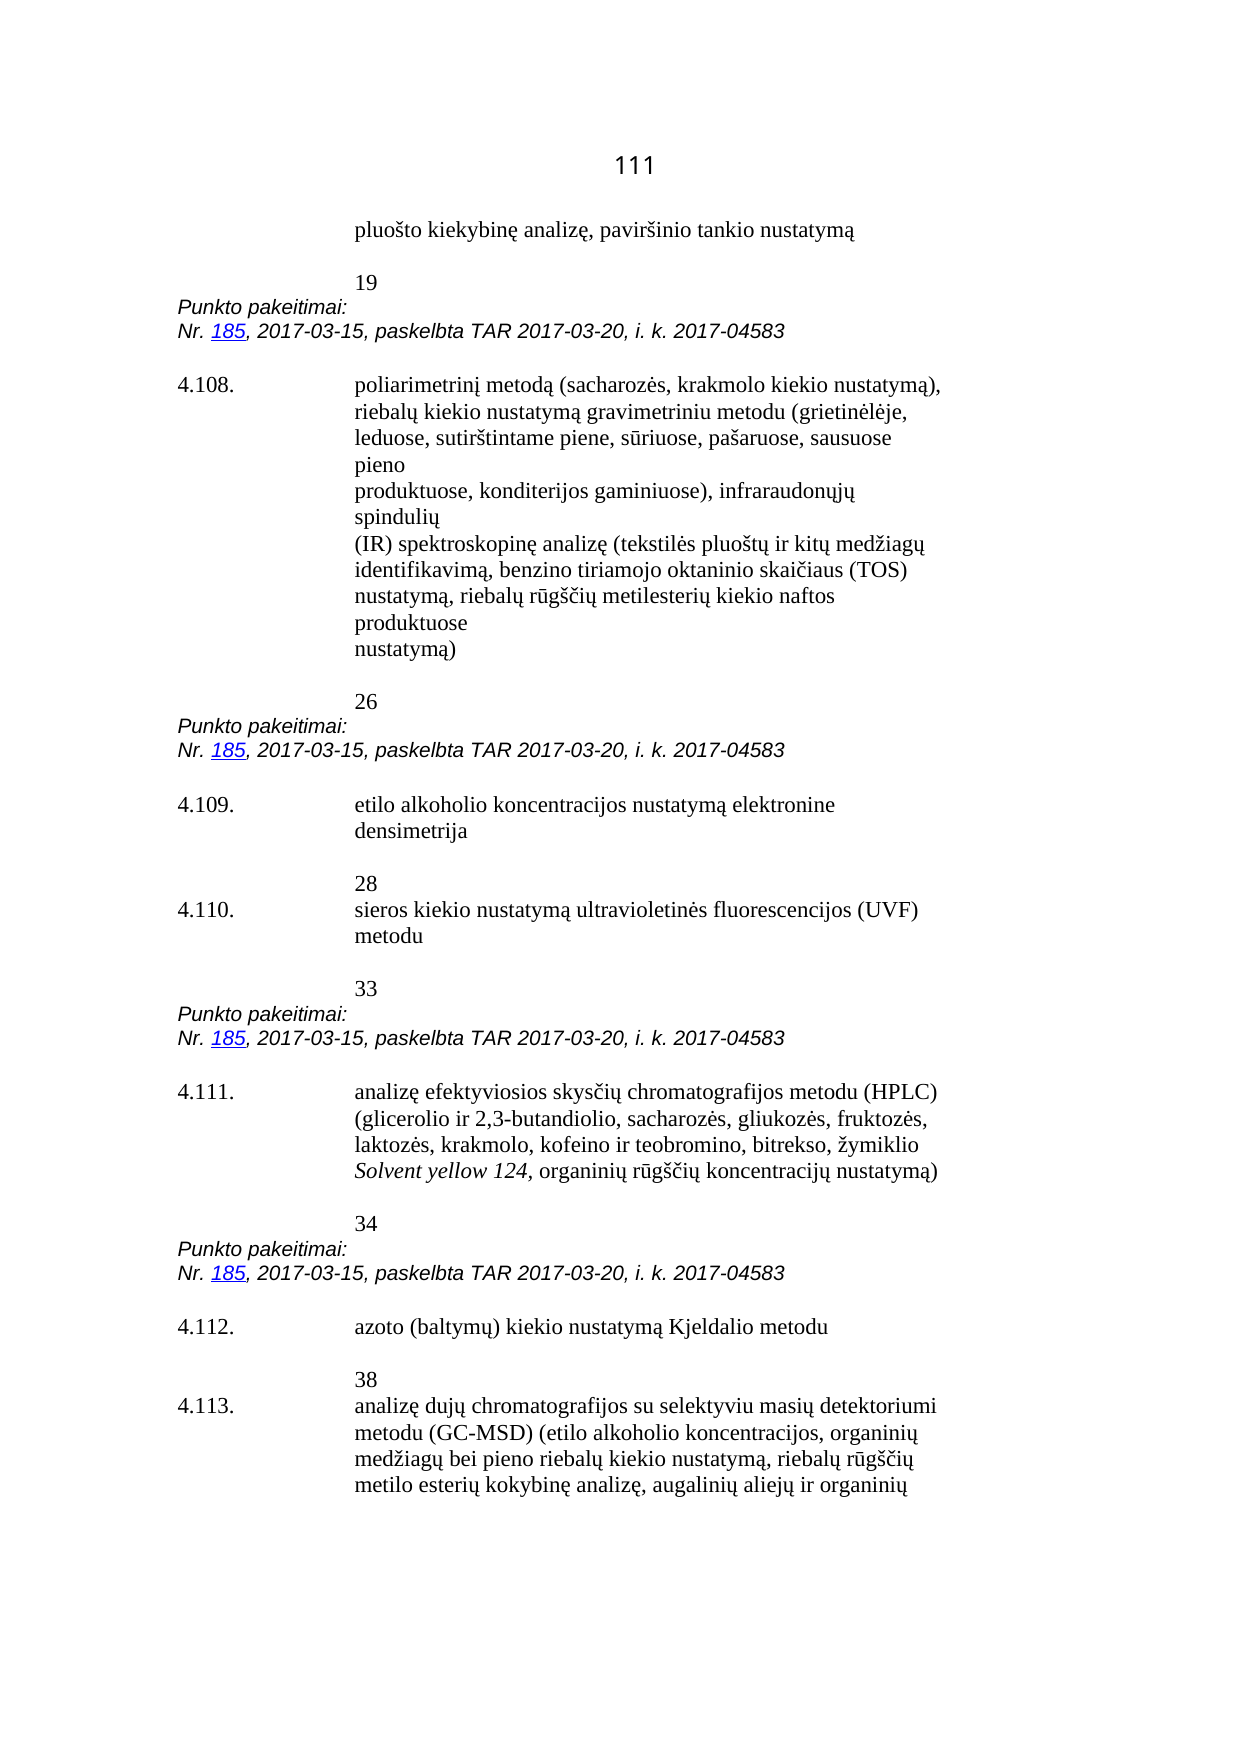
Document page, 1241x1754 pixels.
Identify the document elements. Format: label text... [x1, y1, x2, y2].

text 4.110. sieros kiekio nustatymą ultravioletinės fluorescencijos (UVF) [177, 896, 945, 923]
text leduose, sutirštintame piene, sūriuose, pašaruose, sausuose pieno [354, 424, 945, 477]
text laktozės, krakmolo, kofeino ir teobromino, bitrekso, žymiklio [354, 1131, 945, 1157]
text Punkto pakeitimai: [177, 1002, 1092, 1026]
text produktuose, konditerijos gaminiuose), infraraudonųjų spindulių [354, 477, 945, 530]
text (IR) spektroskopinę analizę (tekstilės pluoštų ir kitų medžiagų [354, 530, 945, 556]
text nustatymą, riebalų rūgščių metilesterių kiekio naftos produktuose [354, 582, 945, 635]
text Nr. 185, 2017-03-15, paskelbta TAR 2017-03-20, i. k. 2017-04583 [177, 1260, 1092, 1284]
text identifikavimą, benzino tiriamojo oktaninio skaičiaus (TOS) [354, 556, 945, 582]
text metodu 33 [354, 923, 945, 1002]
text Solvent yellow 124, organinių rūgščių koncentracijų nustatymą) 34 [354, 1157, 945, 1236]
text (glicerolio ir 2,3-butandiolio, sacharozės, gliukozės, fruktozės, [354, 1105, 945, 1131]
text pluošto kiekybinę analizę, paviršinio tankio nustatymą 19 [354, 216, 945, 295]
text 4.112. azoto (baltymų) kiekio nustatymą Kjeldalio metodu 38 [177, 1313, 945, 1392]
text Punkto pakeitimai: [177, 295, 1092, 319]
text nustatymą) 26 [354, 635, 945, 714]
text 4.111. analizę efektyviosios skysčių chromatografijos metodu (HPLC) [177, 1078, 945, 1105]
text Punkto pakeitimai: [177, 714, 1092, 738]
text medžiagų bei pieno riebalų kiekio nustatymą, riebalų rūgščių [354, 1445, 945, 1471]
text metilo esterių kokybinę analizę, augalinių aliejų ir organinių [354, 1471, 945, 1498]
text metodu (GC-MSD) (etilo alkoholio koncentracijos, organinių [354, 1418, 945, 1445]
text 4.113. analizę dujų chromatografijos su selektyviu masių detektoriumi [177, 1392, 945, 1418]
text 4.109. etilo alkoholio koncentracijos nustatymą elektronine densimetrija 28 [177, 791, 945, 896]
text 4.108. poliarimetrinį metodą (sacharozės, krakmolo kiekio nustatymą), [177, 372, 945, 398]
text Nr. 185, 2017-03-15, paskelbta TAR 2017-03-20, i. k. 2017-04583 [177, 1026, 1092, 1049]
text Nr. 185, 2017-03-15, paskelbta TAR 2017-03-20, i. k. 2017-04583 [177, 738, 1092, 762]
text Nr. 185, 2017-03-15, paskelbta TAR 2017-03-20, i. k. 2017-04583 [177, 319, 1092, 343]
text riebalų kiekio nustatymą gravimetriniu metodu (grietinėlėje, [354, 398, 945, 424]
text Punkto pakeitimai: [177, 1236, 1092, 1260]
